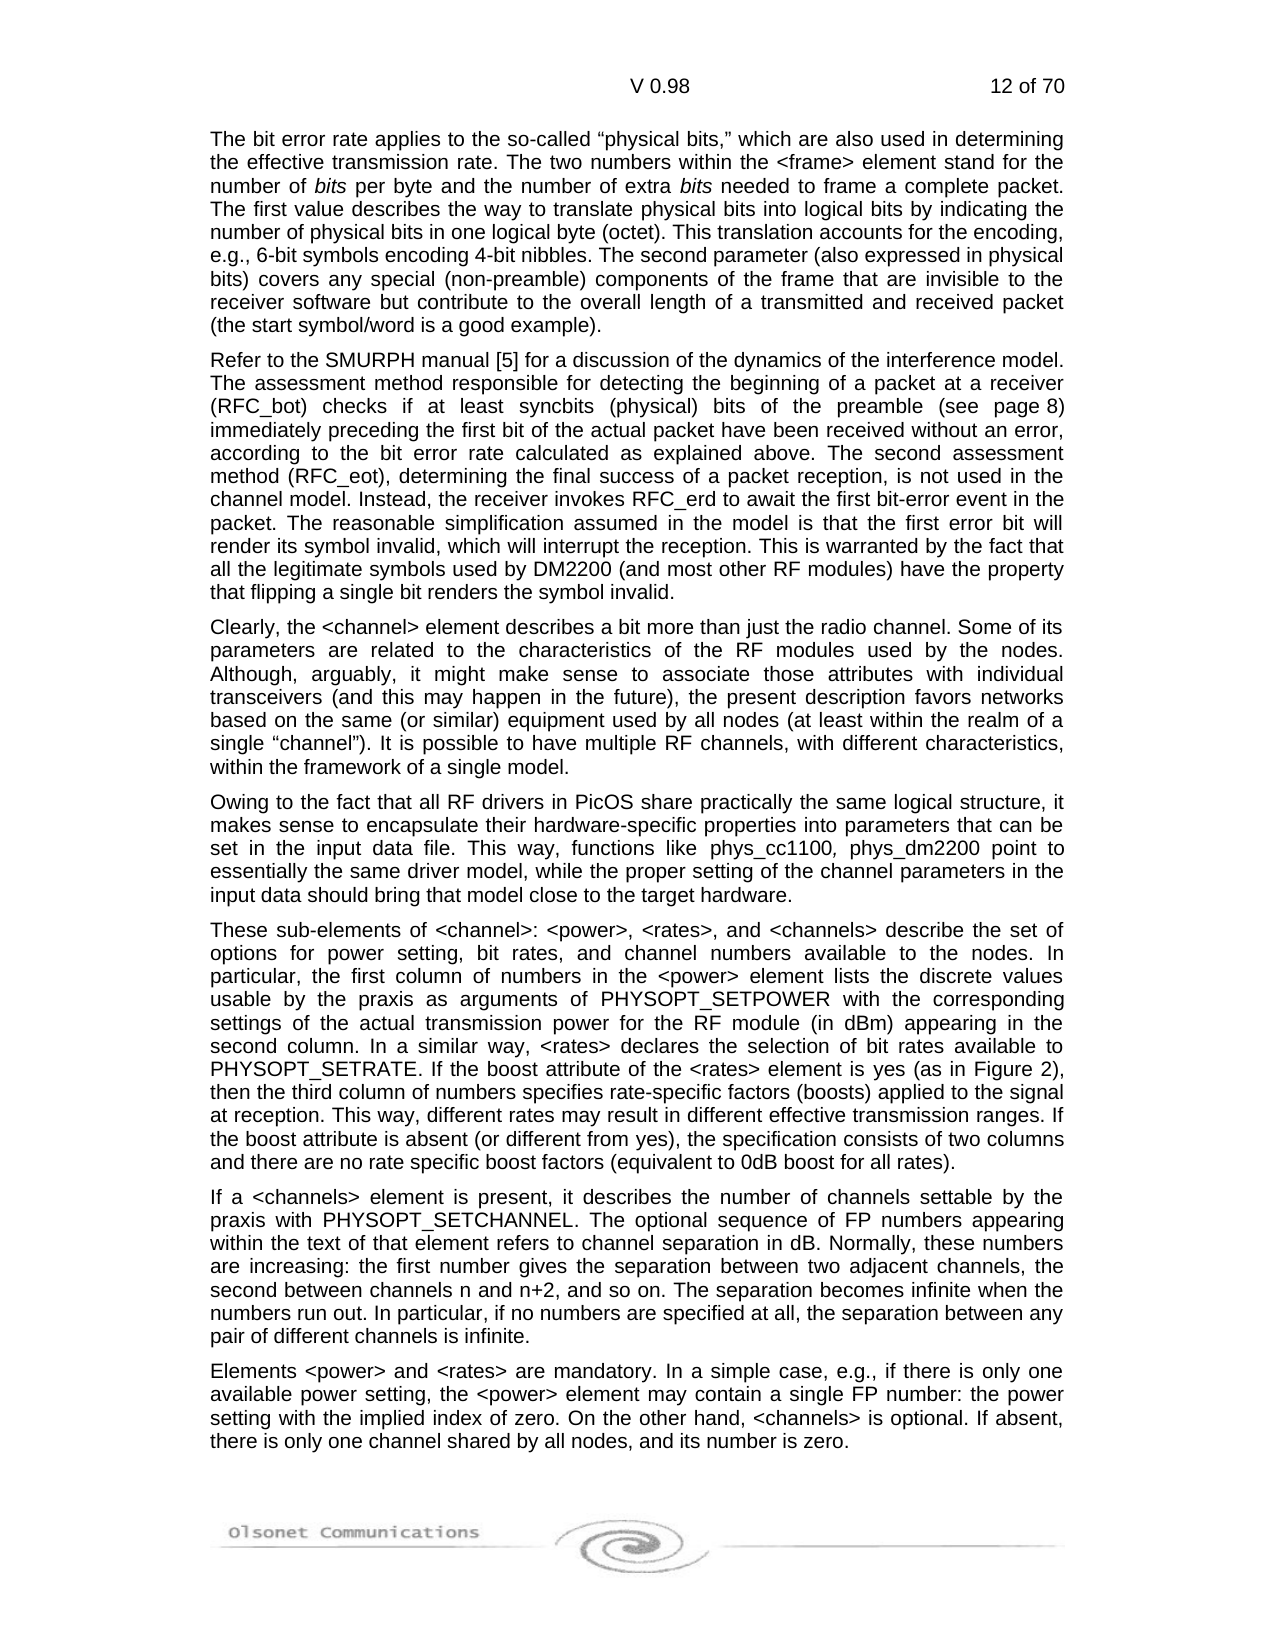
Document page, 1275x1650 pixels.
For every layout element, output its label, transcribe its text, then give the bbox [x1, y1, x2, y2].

text Clearly, the <channel> element describes a bit more than just the radio channel. Some of its parameters are related to the characteristics of the RF modules used by the nodes. Although, arguably, it might make sense to associate those attributes with individual transceivers (and this may happen in the future), the present description favors networks based on the same (or similar) equipment used by all nodes (at least within the realm of a single “channel”). It is possible to have multiple RF channels, with different characteristics, within the framework of a single model. [210, 616, 1065, 778]
text Refer to the SMURPH manual [5] for a discussion of the dynamics of the interference model. The assessment method responsible for detecting the beginning of a packet at a receiver (RFC_bot) checks if at least syncbits (physical) bits of the preamble (see page 8) immediately preceding the first bit of the actual packet have been received without an error, according to the bit error rate calculated as explained above. The second assessment method (RFC_eot), determining the final success of a packet reception, is not used in the channel model. Instead, the receiver invokes RFC_erd to await the first bit-error event in the packet. The reasonable simplification assumed in the model is that the first error bit will render its symbol invalid, which will interrupt the reception. This is warranted by the fact that all the legitimate symbols used by DM2200 (and most other RF modules) have the property that flipping a single bit renders the symbol invalid. [210, 348, 1065, 604]
picture [210, 1504, 1065, 1596]
text Elements <power> and <rates> are mandatory. In a simple case, e.g., if there is only one available power setting, the <power> element may contain a single FP number: the power setting with the implied index of zero. On the other hand, <channels> is optional. If absent, there is only one channel shared by all nodes, and its number is zero. [210, 1360, 1065, 1453]
text Owing to the fact that all RF drivers in PicOS share practically the same logical structure, it makes sense to encapsulate their hardware-specific properties into parameters that can be set in the input data file. This way, functions like phys_cc1100, phys_dm2200 point to essentially the same driver model, while the proper setting of the channel parameters in the input data should bring that model close to the target hardware. [210, 790, 1065, 906]
text If a <channels> element is present, it describes the number of channels settable by the praxis with PHYSOPT_SETCHANNEL. The optional sequence of FP numbers appearing within the text of that element refers to channel separation in dB. Normally, these numbers are increasing: the first number gives the separation between two adjacent channels, the second between channels n and n+2, and so on. The separation becomes infinite when the numbers run out. In particular, if no numbers are specified at all, the separation between any pair of different channels is infinite. [210, 1185, 1065, 1348]
text The bit error rate applies to the so-called “physical bits,” which are also used in determining the effective transmission rate. The two numbers within the <frame> element stand for the number of bits per byte and the number of extra bits needed to frame a complete packet. The first value describes the way to translate physical bits into logical bits by indicating the number of physical bits in one logical byte (octet). This translation accounts for the encoding, e.g., 6-bit symbols encoding 4-bit nibbles. The second parameter (also expressed in physical bits) covers any special (non-preamble) components of the frame that are invisible to the receiver software but contribute to the overall length of a transmitted and received packet (the start symbol/word is a good example). [210, 128, 1065, 337]
text These sub-elements of <channel>: <power>, <rates>, and <channels> describe the set of options for power setting, bit rates, and channel numbers available to the nodes. In particular, the first column of numbers in the <power> element lists the discrete values usable by the praxis as arguments of PHYSOPT_SETPOWER with the corresponding settings of the actual transmission power for the RF module (in dBm) appearing in the second column. In a similar way, <rates> declares the selection of bit rates available to PHYSOPT_SETRATE. If the boost attribute of the <rates> element is yes (as in Figure 2), then the third column of numbers specifies rate-specific factors (boosts) applied to the signal at reception. This way, different rates may result in different effective transmission ranges. If the boost attribute is absent (or different from yes), the specification consists of two columns and there are no rate specific boost factors (equivalent to 0dB boost for all rates). [210, 918, 1065, 1174]
